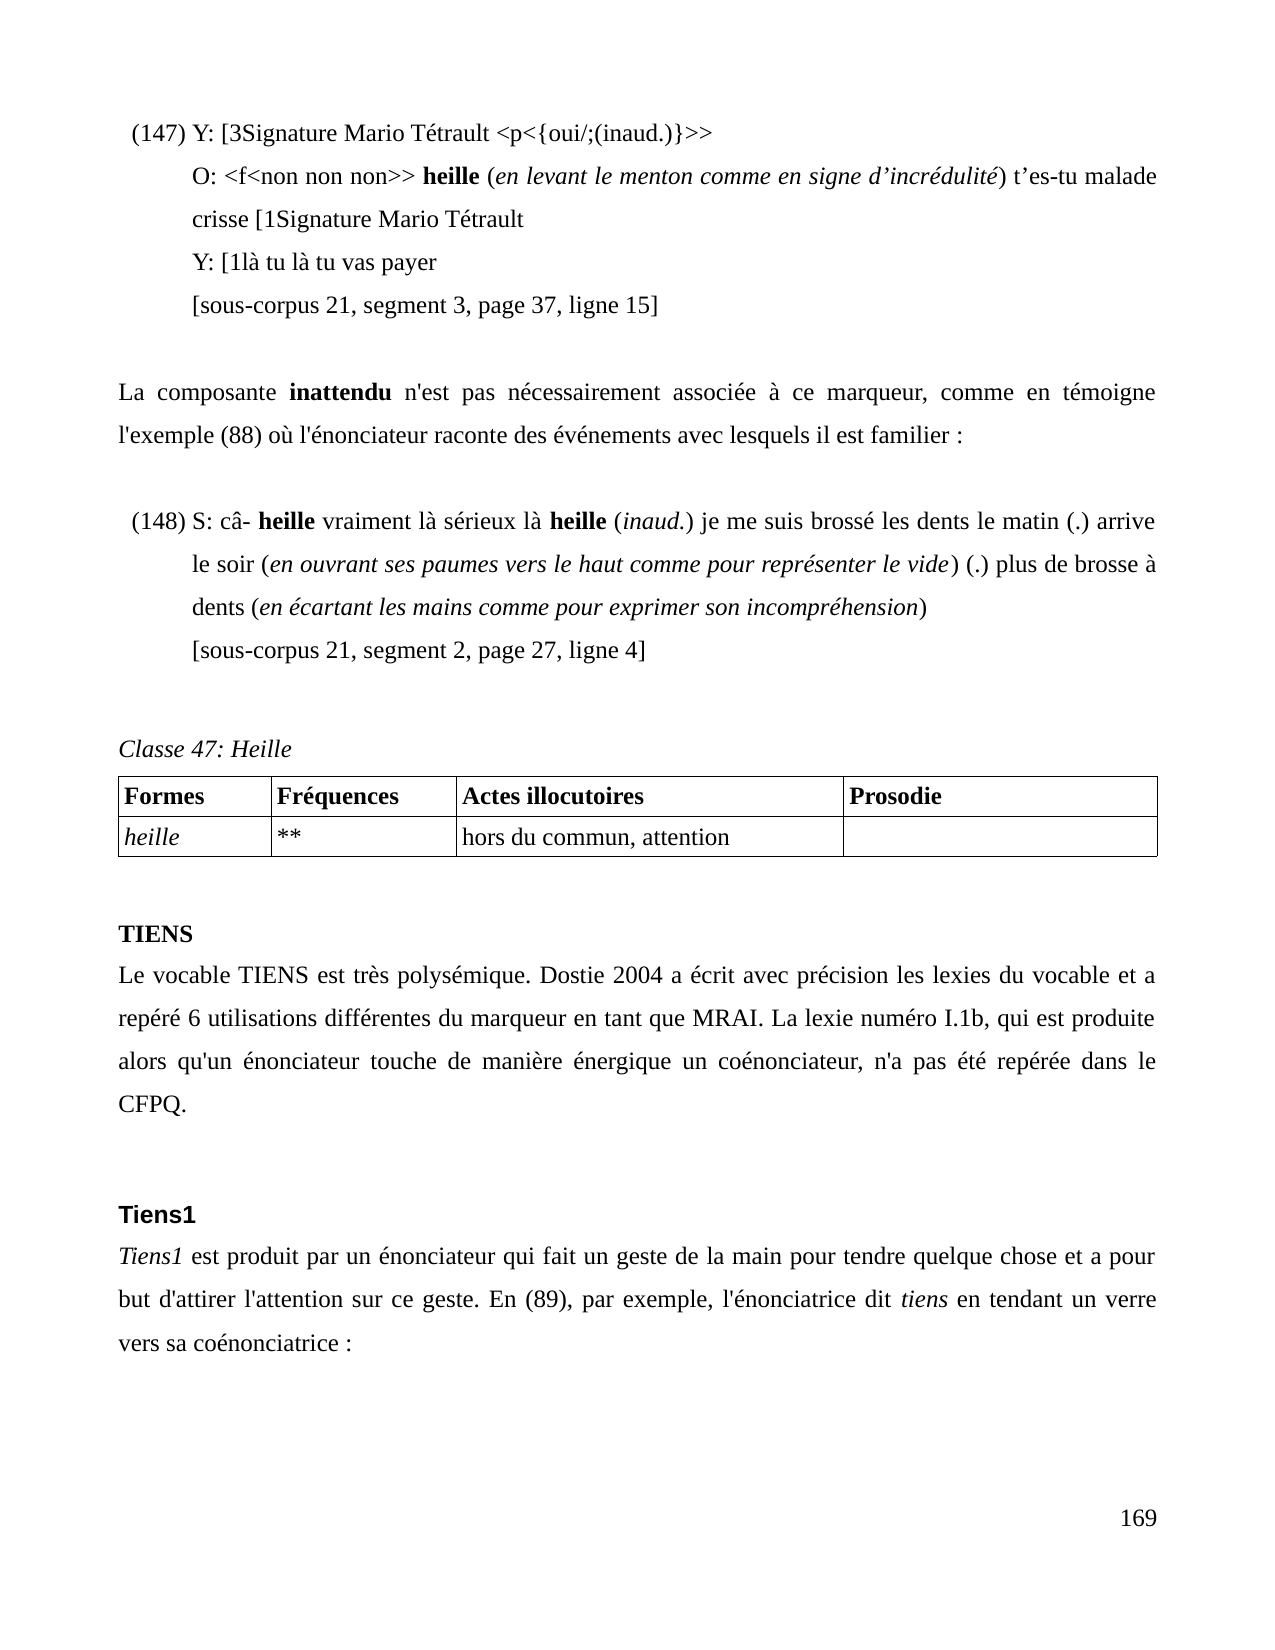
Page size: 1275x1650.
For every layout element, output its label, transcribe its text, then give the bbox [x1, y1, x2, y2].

text Tiens1 est produit par un énonciateur qui fait un geste de la main pour tendre quelque chose et a pour but d'attirer l'attention sur ce geste. En (89), par exemple, l'énonciatrice dit tiens en tendant un verre vers sa coénonciatrice : [118, 1241, 1157, 1356]
table_cell heille [119, 817, 271, 856]
text Le vocable TIENS est très polysémique. Dostie 2004 a écrit avec précision les lexies du vocable et a repéré 6 utilisations différentes du marqueur en tant que MRAI. La lexie numéro I.1b, qui est produite alors qu'un énonciateur touche de manière énergique un coénonciateur, n'a pas été repérée dans le CFPQ. [118, 960, 1157, 1118]
table_header Actes illocutoires [457, 777, 843, 816]
table_cell hors du commun, attention [457, 817, 843, 856]
table_cell [844, 817, 1157, 856]
table_header Fréquences [272, 777, 456, 816]
text (148) S: câ- heille vraiment là sérieux là heille (inaud.) je me suis brossé les dents le matin (.) arrive le soir (en ouvrant ses paumes vers le haut comme pour représenter le vide) (.) plus de brosse à dents (en écartant les mains comme pour exprimer son incompréhension) [131, 506, 1157, 621]
table_header Formes [119, 777, 271, 816]
text (147) Y: [3Signature Mario Tétrault <p<{oui/;(inaud.)}>> [131, 118, 1157, 147]
subtitle Tiens1 [118, 1200, 1157, 1229]
text [sous-corpus 21, segment 2, page 27, ligne 4] [131, 636, 1157, 664]
table_header Prosodie [844, 777, 1157, 816]
table_cell ** [272, 817, 456, 856]
text Y: [1là tu là tu vas payer [131, 247, 1157, 276]
subtitle TIENS [118, 919, 1157, 948]
text O: <f<non non non>> heille (en levant le menton comme en signe d’incrédulité) t’es-tu malade crisse [1Signature Mario Tétrault [131, 161, 1157, 233]
text [sous-corpus 21, segment 3, page 37, ligne 15] [131, 291, 1157, 319]
text La composante inattendu n'est pas nécessairement associée à ce marqueur, comme en témoigne l'exemple (88) où l'énonciateur raconte des événements avec lesquels il est familier : [118, 377, 1157, 449]
text Classe 47: Heille [118, 734, 1157, 763]
